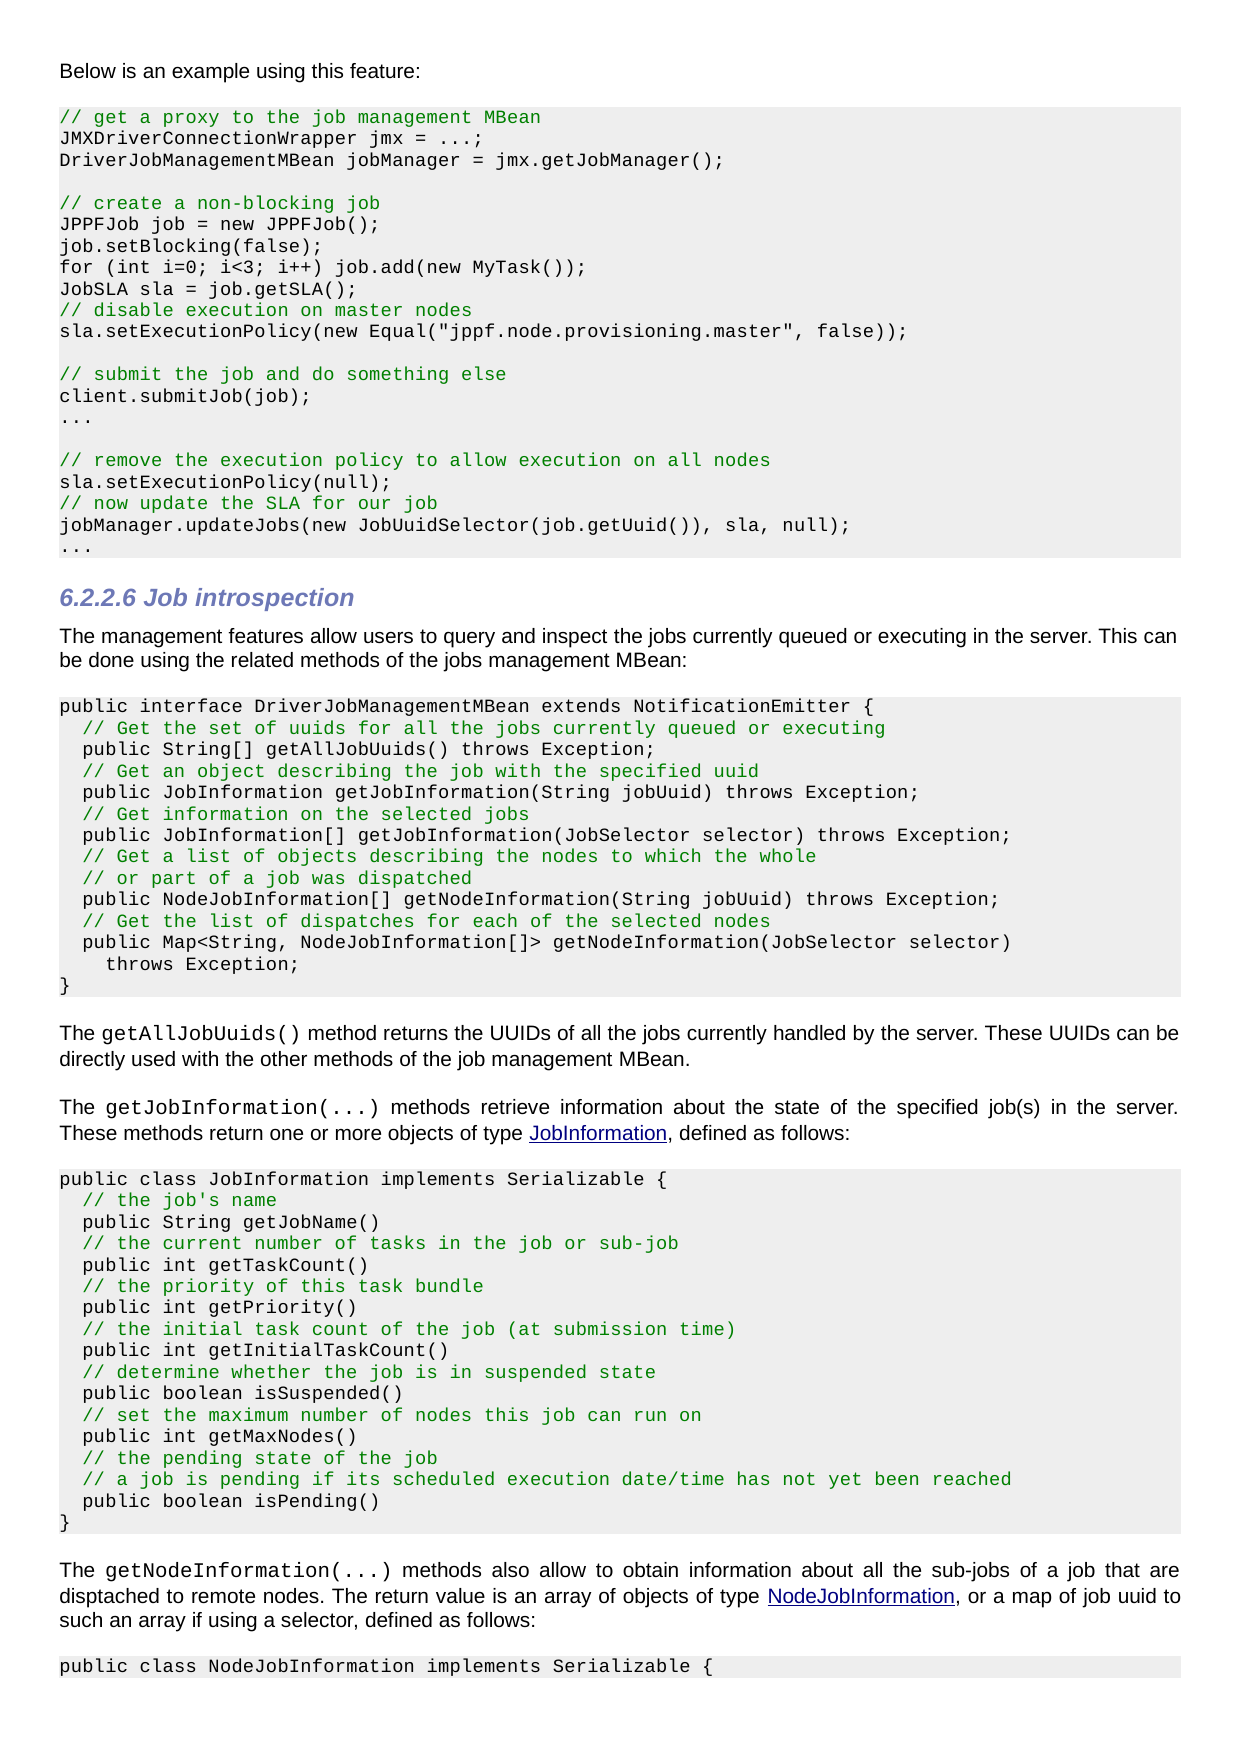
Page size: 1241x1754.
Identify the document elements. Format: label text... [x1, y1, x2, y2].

text sla.setExecutionPolicy(new Equal("jppf.node.provisioning.master", false)); [59, 322, 1181, 343]
text DriverJobManagementMBean jobManager = jmx.getJobManager(); [59, 150, 1181, 172]
text public int getInitialTaskCount() [59, 1341, 1181, 1362]
text public class JobInformation implements Serializable { [59, 1169, 1181, 1191]
text // Get a list of objects describing the nodes to which the whole [59, 847, 1181, 868]
text public String[] getAllJobUuids() throws Exception; [59, 739, 1181, 761]
text ... [59, 408, 1181, 429]
text // Get information on the selected jobs [59, 804, 1181, 825]
text // the priority of this task bundle [59, 1276, 1181, 1298]
text } [59, 1512, 1181, 1534]
text The getNodeInformation(...) methods also allow to obtain information about all the sub-jobs of a job that are disptached to remote nodes. The return value is an array of objects of type NodeJobInformation, or a map of job uuid to such an array if using a selector, defined as follows: [59, 1558, 1181, 1632]
text JPPFJob job = new JPPFJob(); [59, 214, 1181, 236]
text // get a proxy to the job management MBean [59, 107, 1181, 129]
text JobSLA sla = job.getSLA(); [59, 279, 1181, 300]
text public int getTaskCount() [59, 1255, 1181, 1276]
text JMXDriverConnectionWrapper jmx = ...; [59, 129, 1181, 150]
text ... [59, 536, 1181, 558]
text // the pending state of the job [59, 1448, 1181, 1469]
text // create a non-blocking job [59, 193, 1181, 214]
text public int getMaxNodes() [59, 1427, 1181, 1448]
text public NodeJobInformation[] getNodeInformation(String jobUuid) throws Exception; [59, 890, 1181, 911]
text The management features allow users to query and inspect the jobs currently queued or executing in the server. This can be done using the related methods of the jobs management MBean: [59, 624, 1181, 672]
text // the job's name [59, 1191, 1181, 1212]
text // Get an object describing the job with the specified uuid [59, 761, 1181, 782]
text Below is an example using this feature: [59, 59, 1181, 83]
text public JobInformation getJobInformation(String jobUuid) throws Exception; [59, 782, 1181, 804]
text // Get the set of uuids for all the jobs currently queued or executing [59, 718, 1181, 739]
text public String getJobName() [59, 1212, 1181, 1233]
text // set the maximum number of nodes this job can run on [59, 1405, 1181, 1427]
text sla.setExecutionPolicy(null); [59, 472, 1181, 493]
text public boolean isSuspended() [59, 1384, 1181, 1405]
text public int getPriority() [59, 1298, 1181, 1319]
text // a job is pending if its scheduled execution date/time has not yet been reached [59, 1469, 1181, 1491]
subtitle Job introspection [59, 583, 1181, 612]
text // the initial task count of the job (at submission time) [59, 1319, 1181, 1341]
text // submit the job and do something else [59, 365, 1181, 386]
text jobManager.updateJobs(new JobUuidSelector(job.getUuid()), sla, null); [59, 515, 1181, 536]
text // or part of a job was dispatched [59, 868, 1181, 890]
text The getJobInformation(...) methods retrieve information about the state of the specified job(s) in the server. These methods return one or more objects of type JobInformation, defined as follows: [59, 1095, 1181, 1145]
text // disable execution on master nodes [59, 300, 1181, 322]
text // remove the execution policy to allow execution on all nodes [59, 451, 1181, 472]
text // the current number of tasks in the job or sub-job [59, 1233, 1181, 1255]
text for (int i=0; i<3; i++) job.add(new MyTask()); [59, 257, 1181, 279]
text public class NodeJobInformation implements Serializable { [59, 1656, 1181, 1678]
text client.submitJob(job); [59, 386, 1181, 408]
text public interface DriverJobManagementMBean extends NotificationEmitter { [59, 697, 1181, 718]
text public JobInformation[] getJobInformation(JobSelector selector) throws Exception; [59, 825, 1181, 847]
text } [59, 976, 1181, 997]
text throws Exception; [59, 954, 1181, 976]
text // Get the list of dispatches for each of the selected nodes [59, 911, 1181, 933]
text job.setBlocking(false); [59, 236, 1181, 257]
text // now update the SLA for our job [59, 493, 1181, 515]
text // determine whether the job is in suspended state [59, 1362, 1181, 1384]
text public Map<String, NodeJobInformation[]> getNodeInformation(JobSelector selector) [59, 933, 1181, 954]
text public boolean isPending() [59, 1491, 1181, 1512]
text The getAllJobUuids() method returns the UUIDs of all the jobs currently handled by the server. These UUIDs can be directly used with the other methods of the job management MBean. [59, 1021, 1181, 1071]
